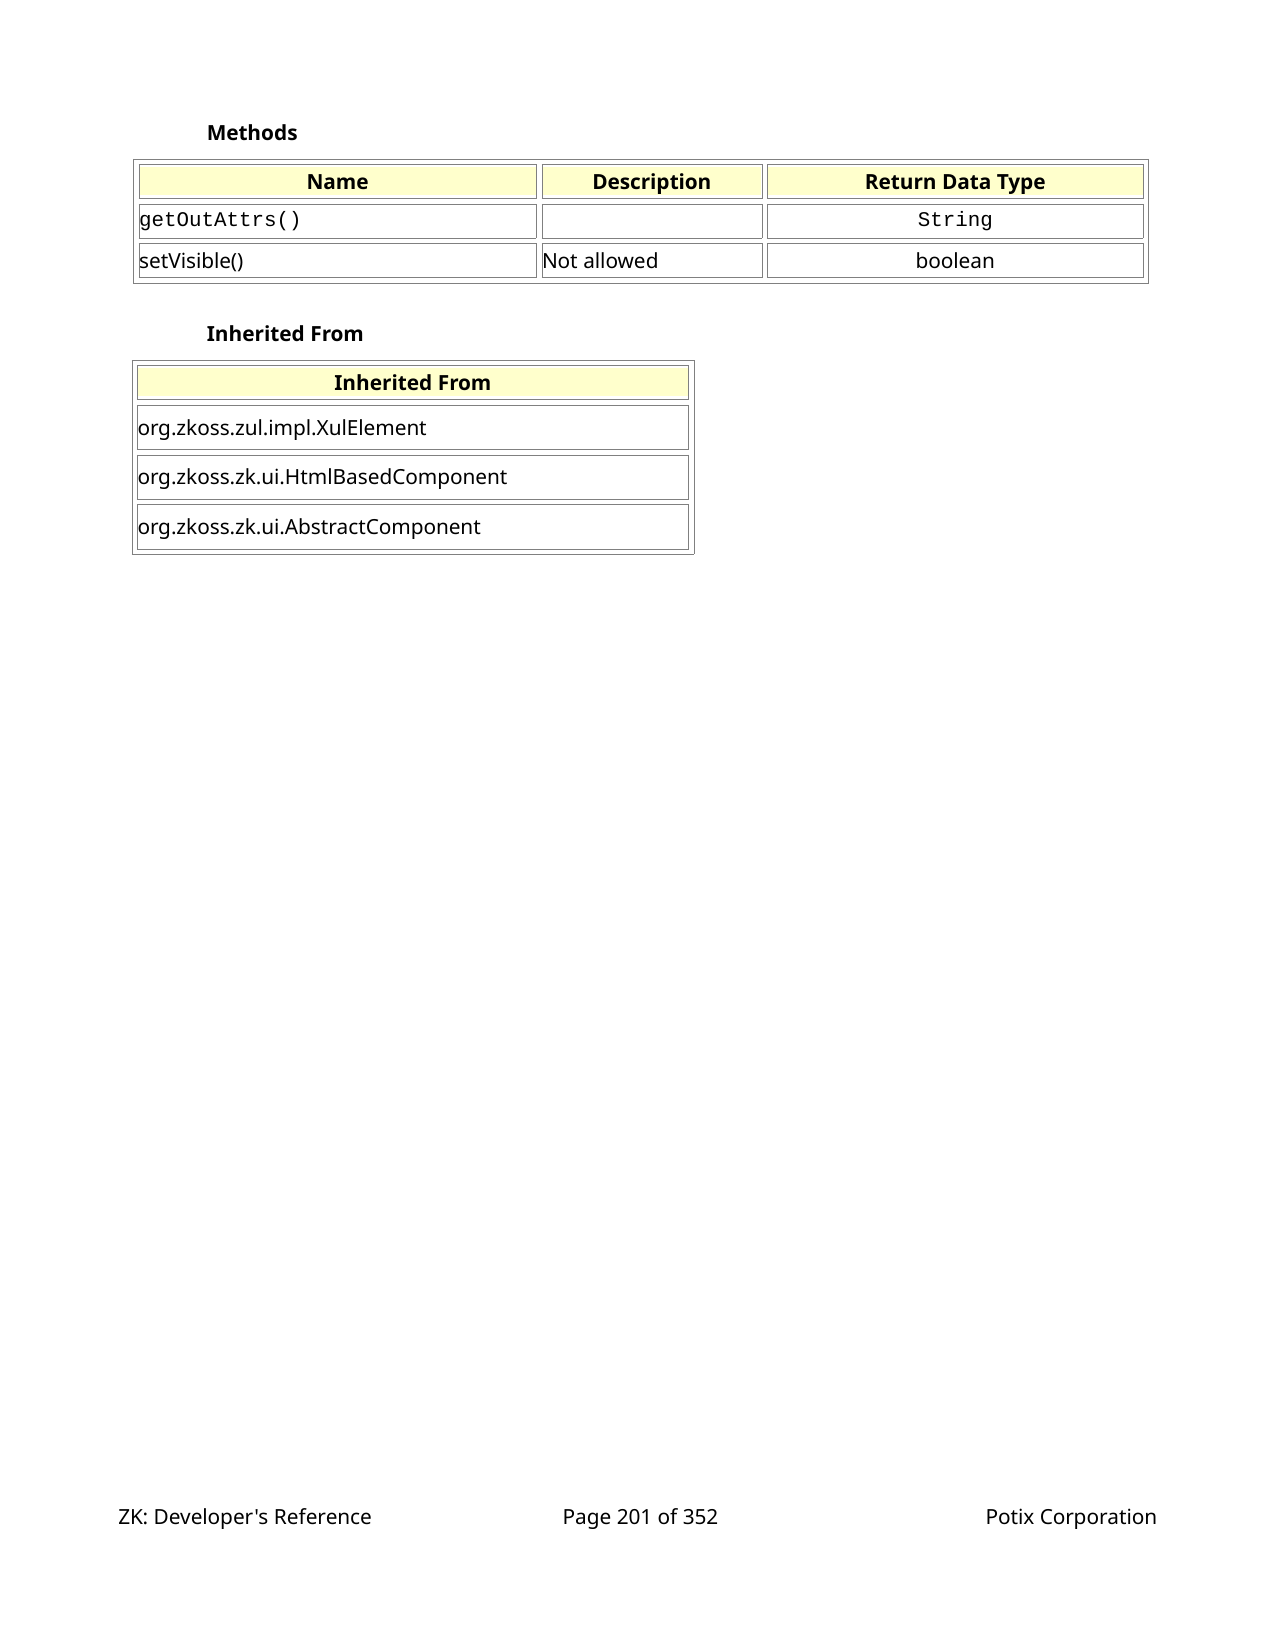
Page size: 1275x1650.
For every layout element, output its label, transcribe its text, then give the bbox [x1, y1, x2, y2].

table_header Inherited From [134, 361, 691, 399]
table_cell org.zkoss.zk.ui.AbstractComponent [134, 499, 691, 549]
table_cell setVisible() [136, 238, 539, 277]
table_cell boolean [764, 238, 1146, 277]
table_cell org.zkoss.zk.ui.HtmlBasedComponent [134, 449, 691, 499]
table_header Return Data Type [764, 160, 1146, 198]
table_cell getOutAttrs() [136, 198, 539, 238]
table_cell String [764, 198, 1146, 238]
table_header Description [539, 160, 764, 198]
table_cell [539, 198, 764, 238]
subtitle Inherited From [207, 319, 1157, 347]
subtitle Methods [207, 118, 1157, 146]
table_header Name [136, 160, 539, 198]
table_cell Not allowed [539, 238, 764, 277]
table_cell [543, 205, 762, 238]
table_cell org.zkoss.zul.impl.XulElement [134, 399, 691, 449]
